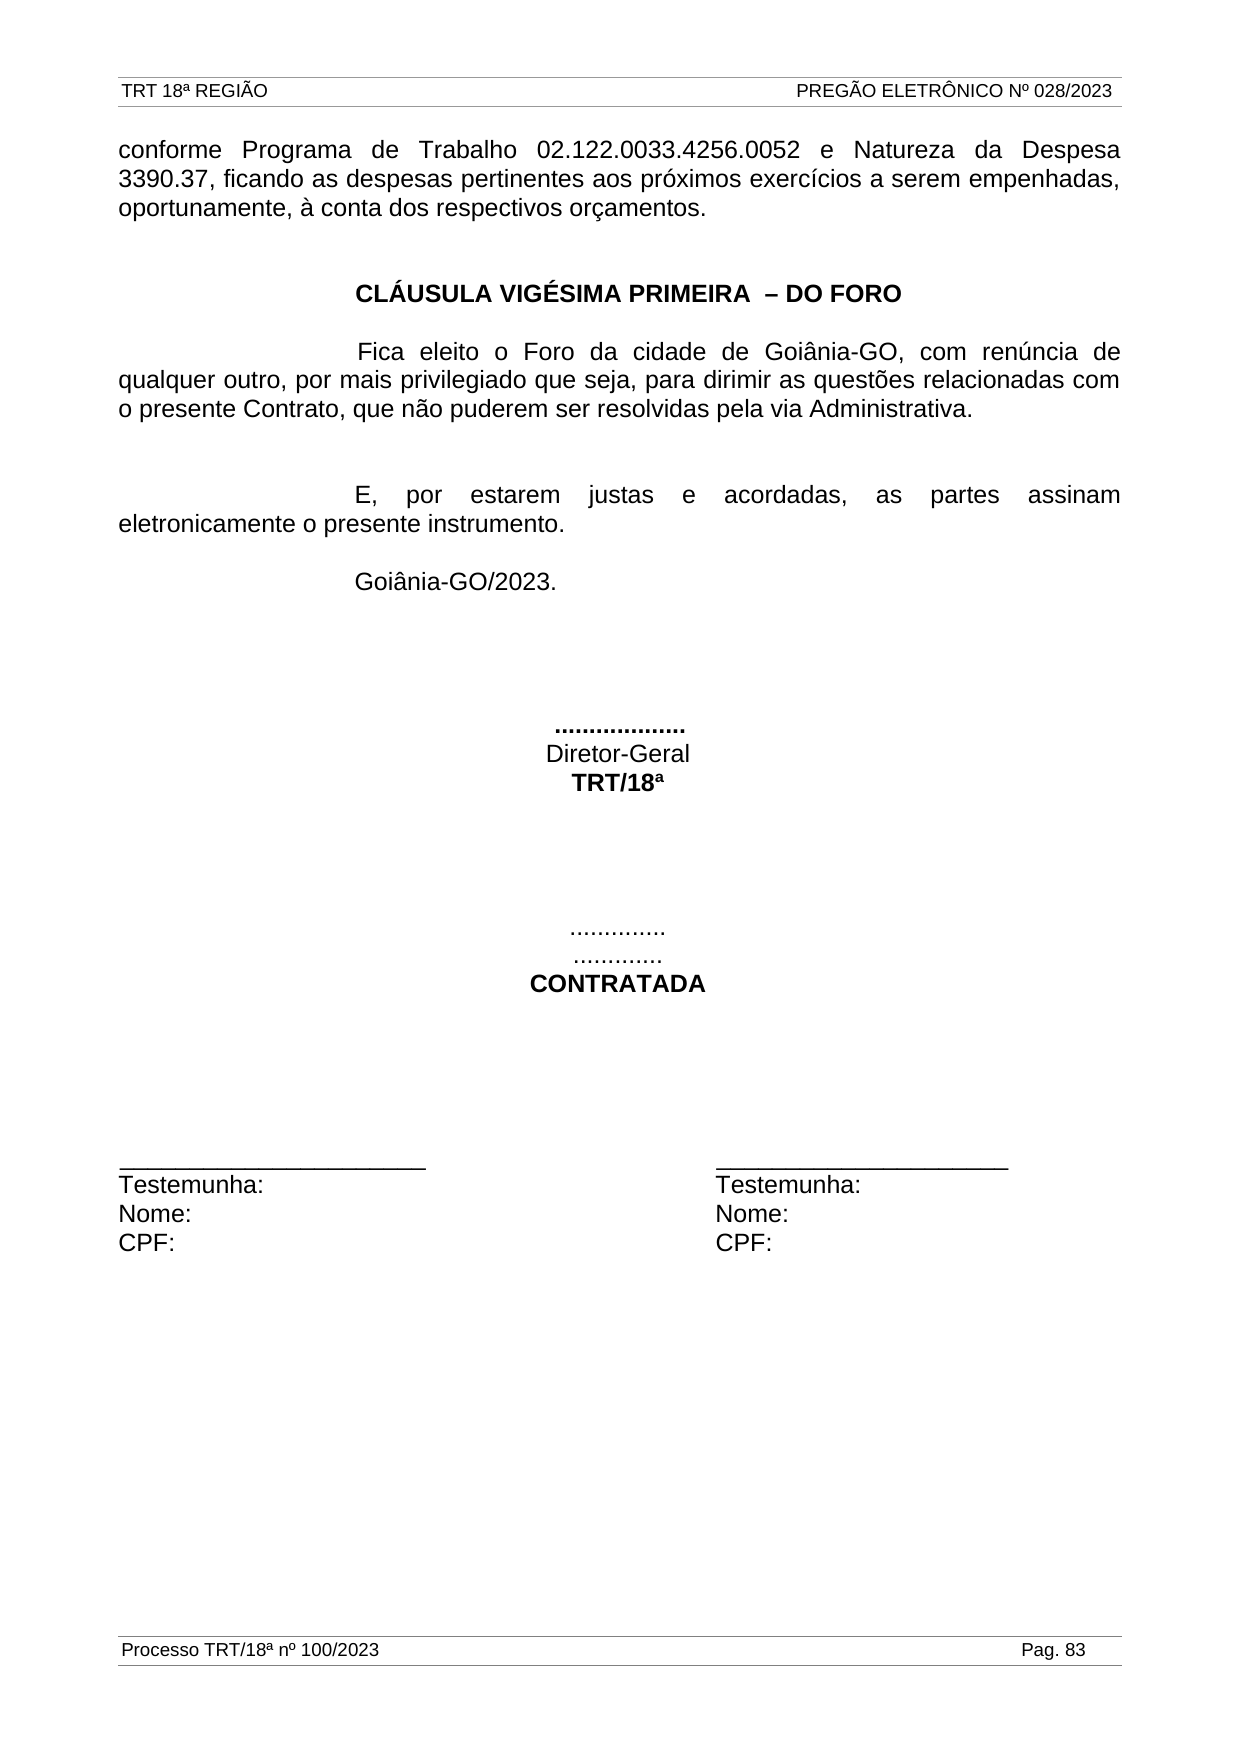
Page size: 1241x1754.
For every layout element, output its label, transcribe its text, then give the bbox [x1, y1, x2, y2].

text .............. [118, 912, 1117, 941]
text CONTRATADA [118, 969, 1117, 998]
text CLÁUSULA VIGÉSIMA PRIMEIRA – DO FORO [118, 279, 1122, 308]
text ............. [118, 941, 1117, 969]
text Goiânia-GO/2023. [118, 567, 1122, 596]
text ______________________ _____________________ [120, 1142, 1117, 1171]
text Fica eleito o Foro da cidade de Goiânia-GO, com renúncia de qualquer outro, por mais privilegiado que seja, para dirimir as questões relacionadas com o presente Contrato, que não puderem ser resolvidas pela via Administrativa. [118, 337, 1122, 423]
text TRT/18ª [118, 768, 1117, 797]
text Diretor-Geral [118, 739, 1117, 768]
text E, por estarem justas e acordadas, as partes assinam eletronicamente o presente instrumento. [118, 481, 1122, 538]
text ................... [116, 711, 1122, 739]
text CPF: CPF: [118, 1228, 1122, 1257]
text Nome: Nome: [118, 1199, 1122, 1228]
text Testemunha: Testemunha: [118, 1171, 1122, 1199]
text conforme Programa de Trabalho 02.122.0033.4256.0052 e Natureza da Despesa 3390.37, ficando as despesas pertinentes aos próximos exercícios a serem empenhadas, oportunamente, à conta dos respectivos orçamentos. [118, 136, 1122, 222]
